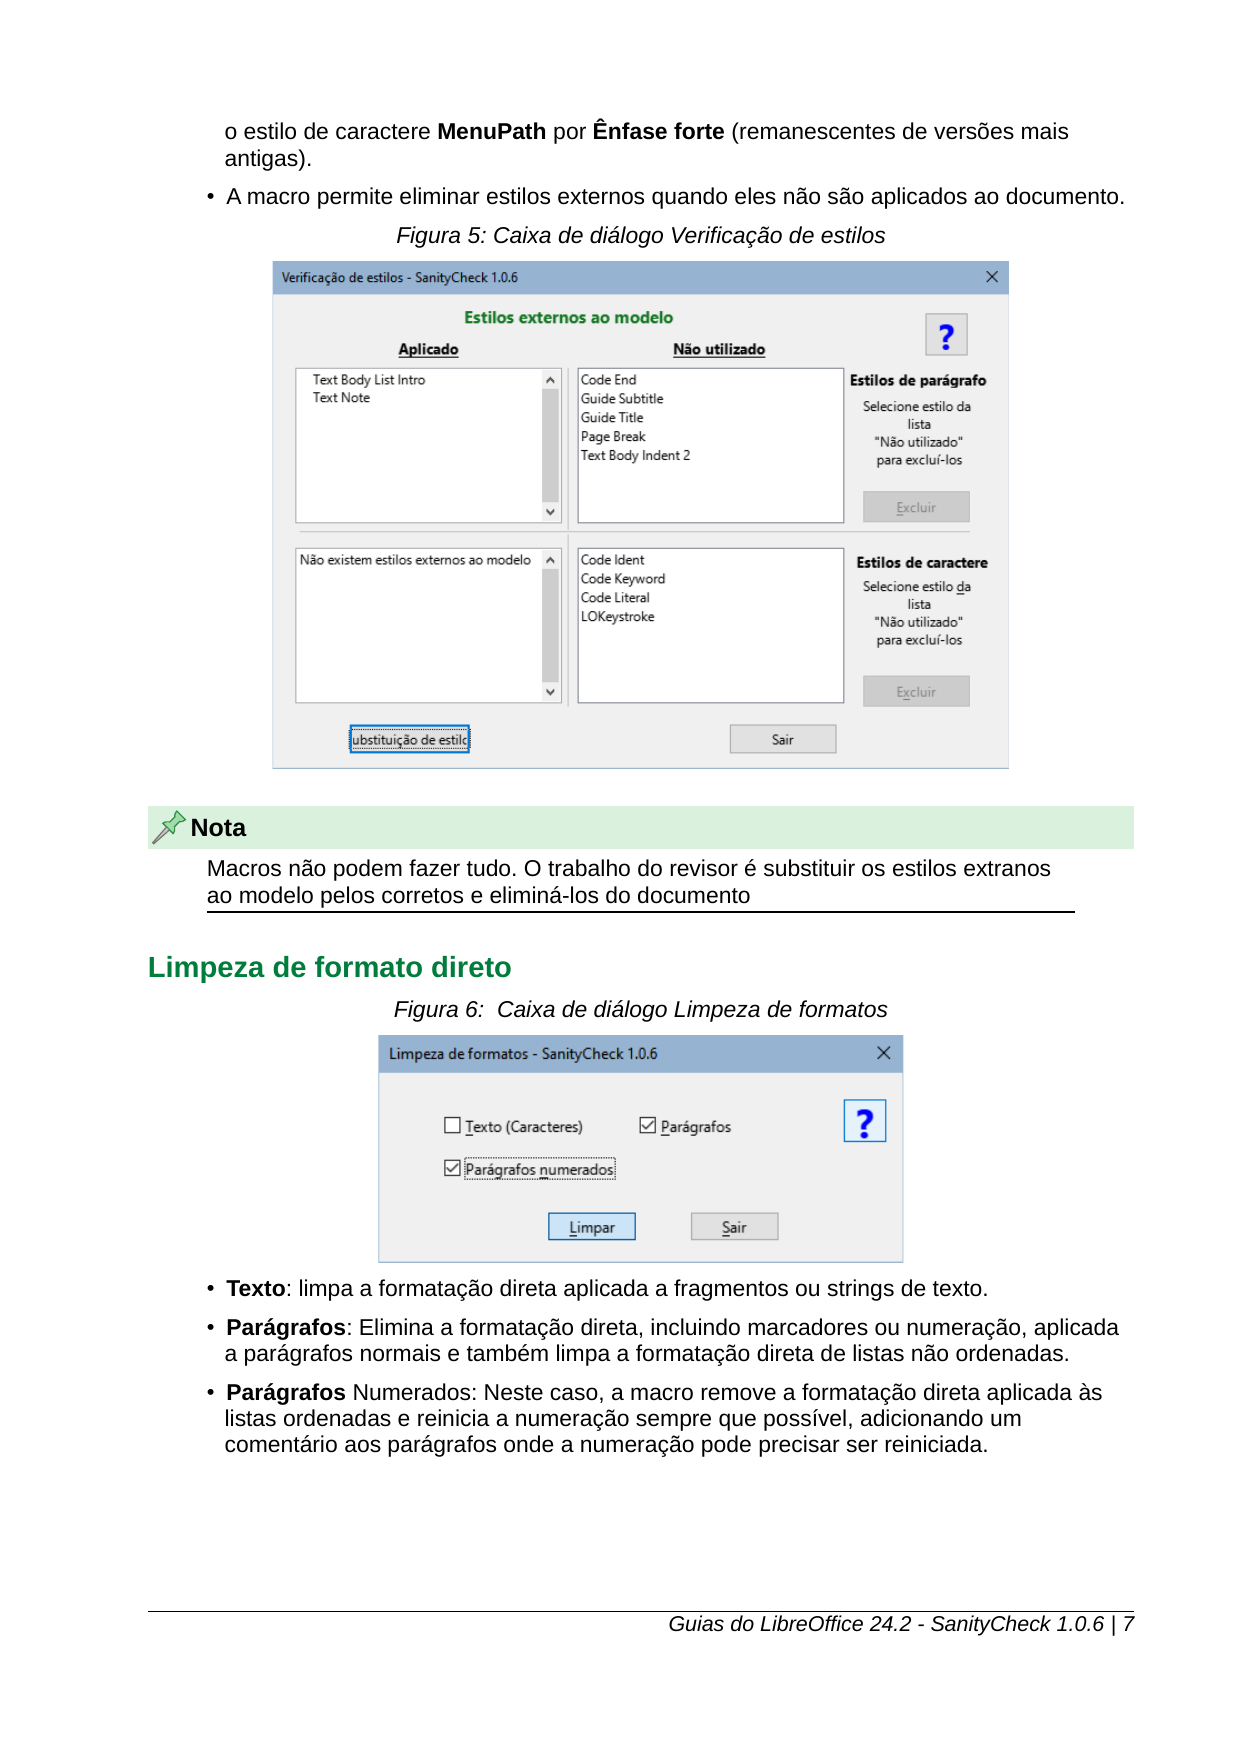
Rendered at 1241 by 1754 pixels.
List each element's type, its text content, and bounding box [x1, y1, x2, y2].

text Macros não podem fazer tudo. O trabalho do revisor é substituir os estilos extranos ao modelo pelos corretos e eliminá-los do documento [207, 855, 1075, 911]
list Parágrafos Numerados: Neste caso, a macro remove a formatação direta aplicada às listas ordenadas e reinicia a numeração sempre que possível, adicionando um comentário aos parágrafos onde a numeração pode precisar ser reiniciada. [207, 1379, 1134, 1458]
list Texto: limpa a formatação direta aplicada a fragmentos ou strings de texto. [207, 1275, 1134, 1301]
list Parágrafos: Elimina a formatação direta, incluindo marcadores ou numeração, aplicada a parágrafos normais e também limpa a formatação direta de listas não ordenadas. [207, 1313, 1134, 1366]
subtitle Nota [148, 806, 1134, 849]
text Figura 6: Caixa de diálogo Limpeza de formatos [378, 996, 903, 1022]
list o estilo de caractere MenuPath por Ênfase forte (remanescentes de versões mais antigas). [207, 118, 1134, 171]
list A macro permite eliminar estilos externos quando eles não são aplicados ao documento. [207, 183, 1134, 210]
subtitle Limpeza de formato direto [148, 950, 1134, 984]
picture [378, 1035, 904, 1263]
text Figura 5: Caixa de diálogo Verificação de estilos [272, 222, 1009, 248]
picture [272, 261, 1009, 769]
